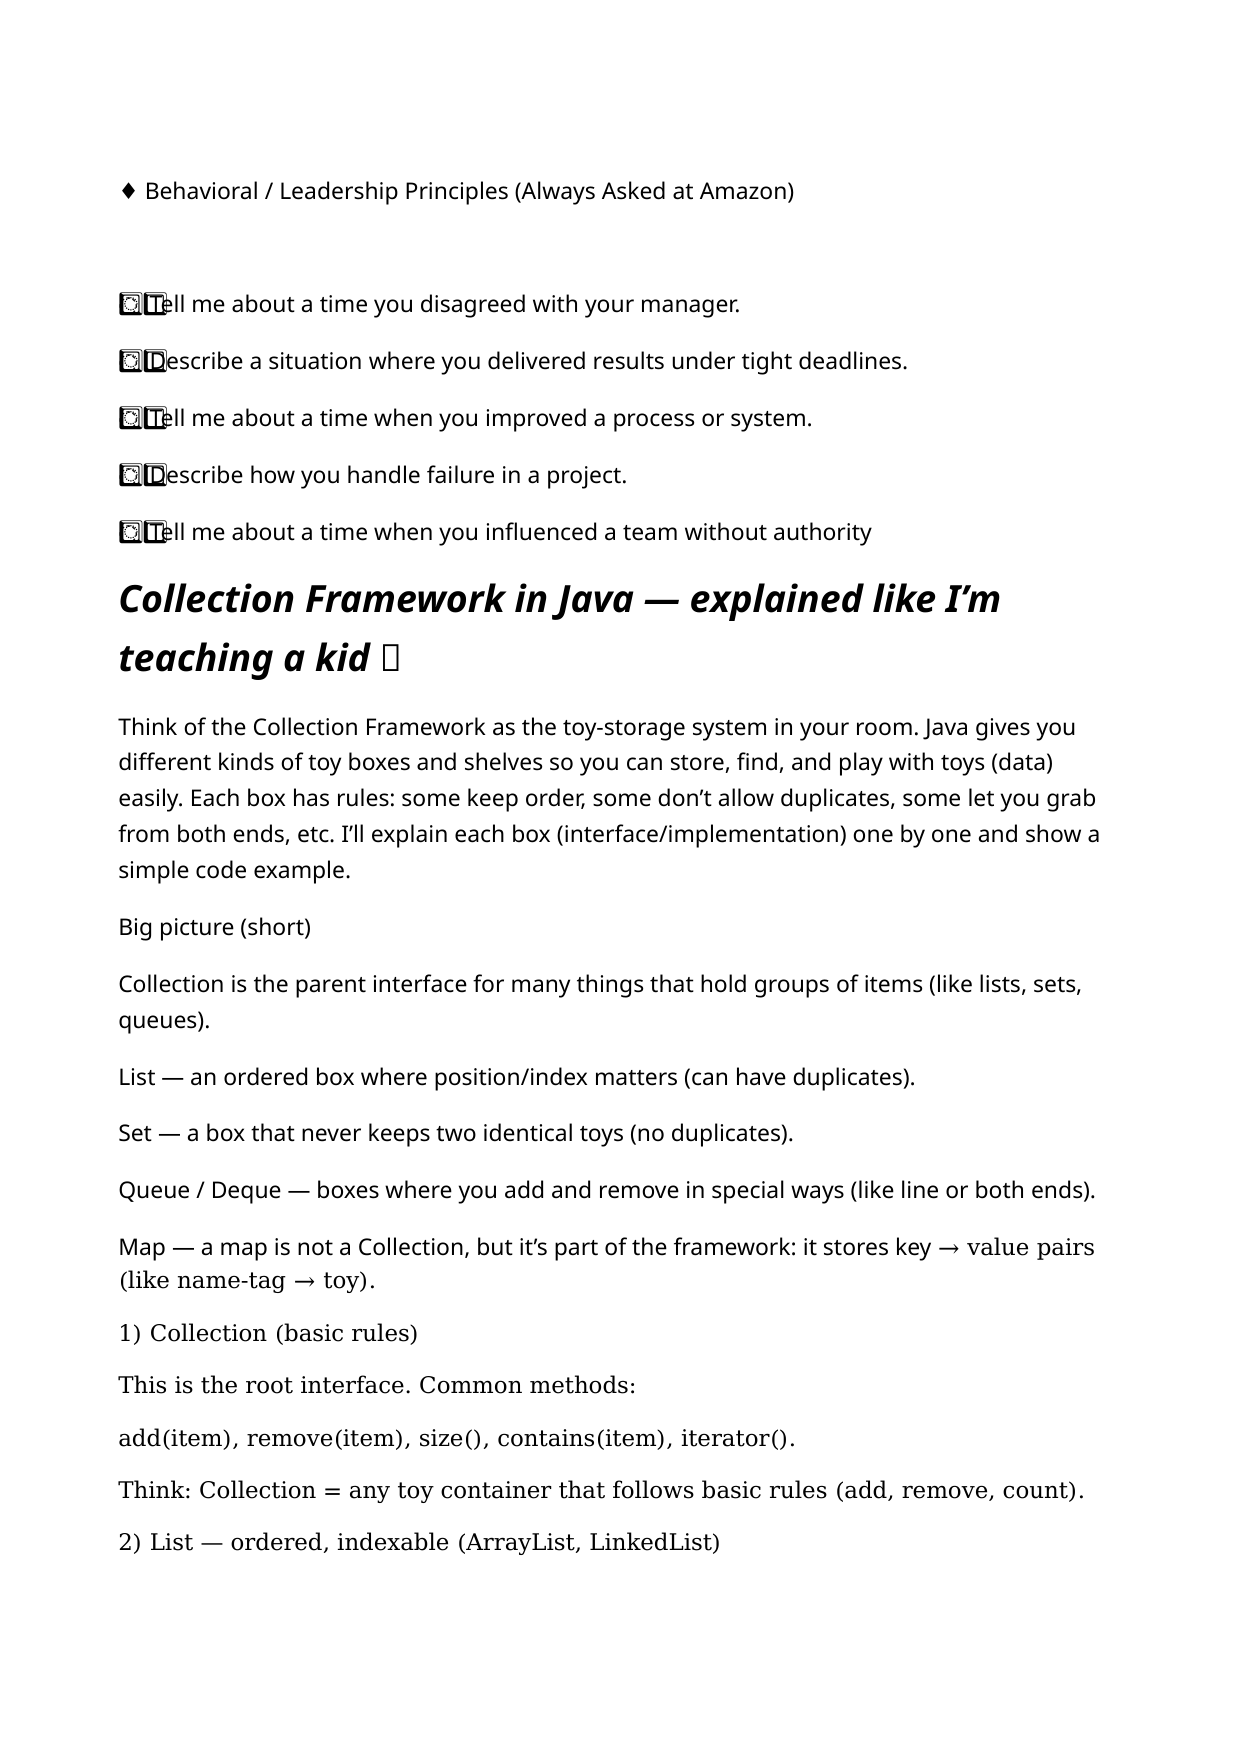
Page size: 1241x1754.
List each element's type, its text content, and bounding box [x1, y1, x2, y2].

text ️⃣️⃣ Tell me about a time when you influenced a team without authority [118, 516, 1122, 547]
text ️⃣️⃣ Describe a situation where you delivered results under tight deadlines. [118, 345, 1122, 376]
text Map — a map is not a Collection, but it’s part of the framework: it stores key → value pairs (like name-tag → toy). [118, 1231, 1122, 1293]
text Collection is the parent interface for many things that hold groups of items (like lists, sets, queues). [118, 968, 1122, 1035]
text Set — a box that never keeps two identical toys (no duplicates). [118, 1117, 1122, 1148]
text ️⃣️⃣ Describe how you handle failure in a project. [118, 459, 1122, 490]
text List — an ordered box where position/index matters (can have duplicates). [118, 1060, 1122, 1092]
text Big picture (short) [118, 911, 1122, 942]
text Think of the Collection Framework as the toy-storage system in your room. Java gives you different kinds of toy boxes and shelves so you can store, find, and play with toys (data) easily. Each box has rules: some keep order, some don’t allow duplicates, some let you grab from both ends, etc. I’ll explain each box (interface/implementation) one by one and show a simple code example. [118, 710, 1122, 885]
text Collection Framework in Java — explained like I’m teaching a kid 🎒 [118, 572, 1122, 682]
text ️⃣️⃣ Tell me about a time when you improved a process or system. [118, 402, 1122, 433]
text 1) Collection (basic rules) [118, 1318, 1122, 1346]
text ♦️ Behavioral / Leadership Principles (Always Asked at Amazon) [118, 175, 1122, 206]
text Think: Collection = any toy container that follows basic rules (add, remove, count). [118, 1476, 1122, 1503]
text ️⃣️⃣ Tell me about a time you disagreed with your manager. [118, 288, 1122, 320]
text add(item), remove(item), size(), contains(item), iterator(). [118, 1423, 1122, 1451]
text This is the root interface. Common methods: [118, 1371, 1122, 1398]
text Queue / Deque — boxes where you add and remove in special ways (like line or both ends). [118, 1174, 1122, 1205]
text 2) List — ordered, indexable (ArrayList, LinkedList) [118, 1528, 1122, 1556]
